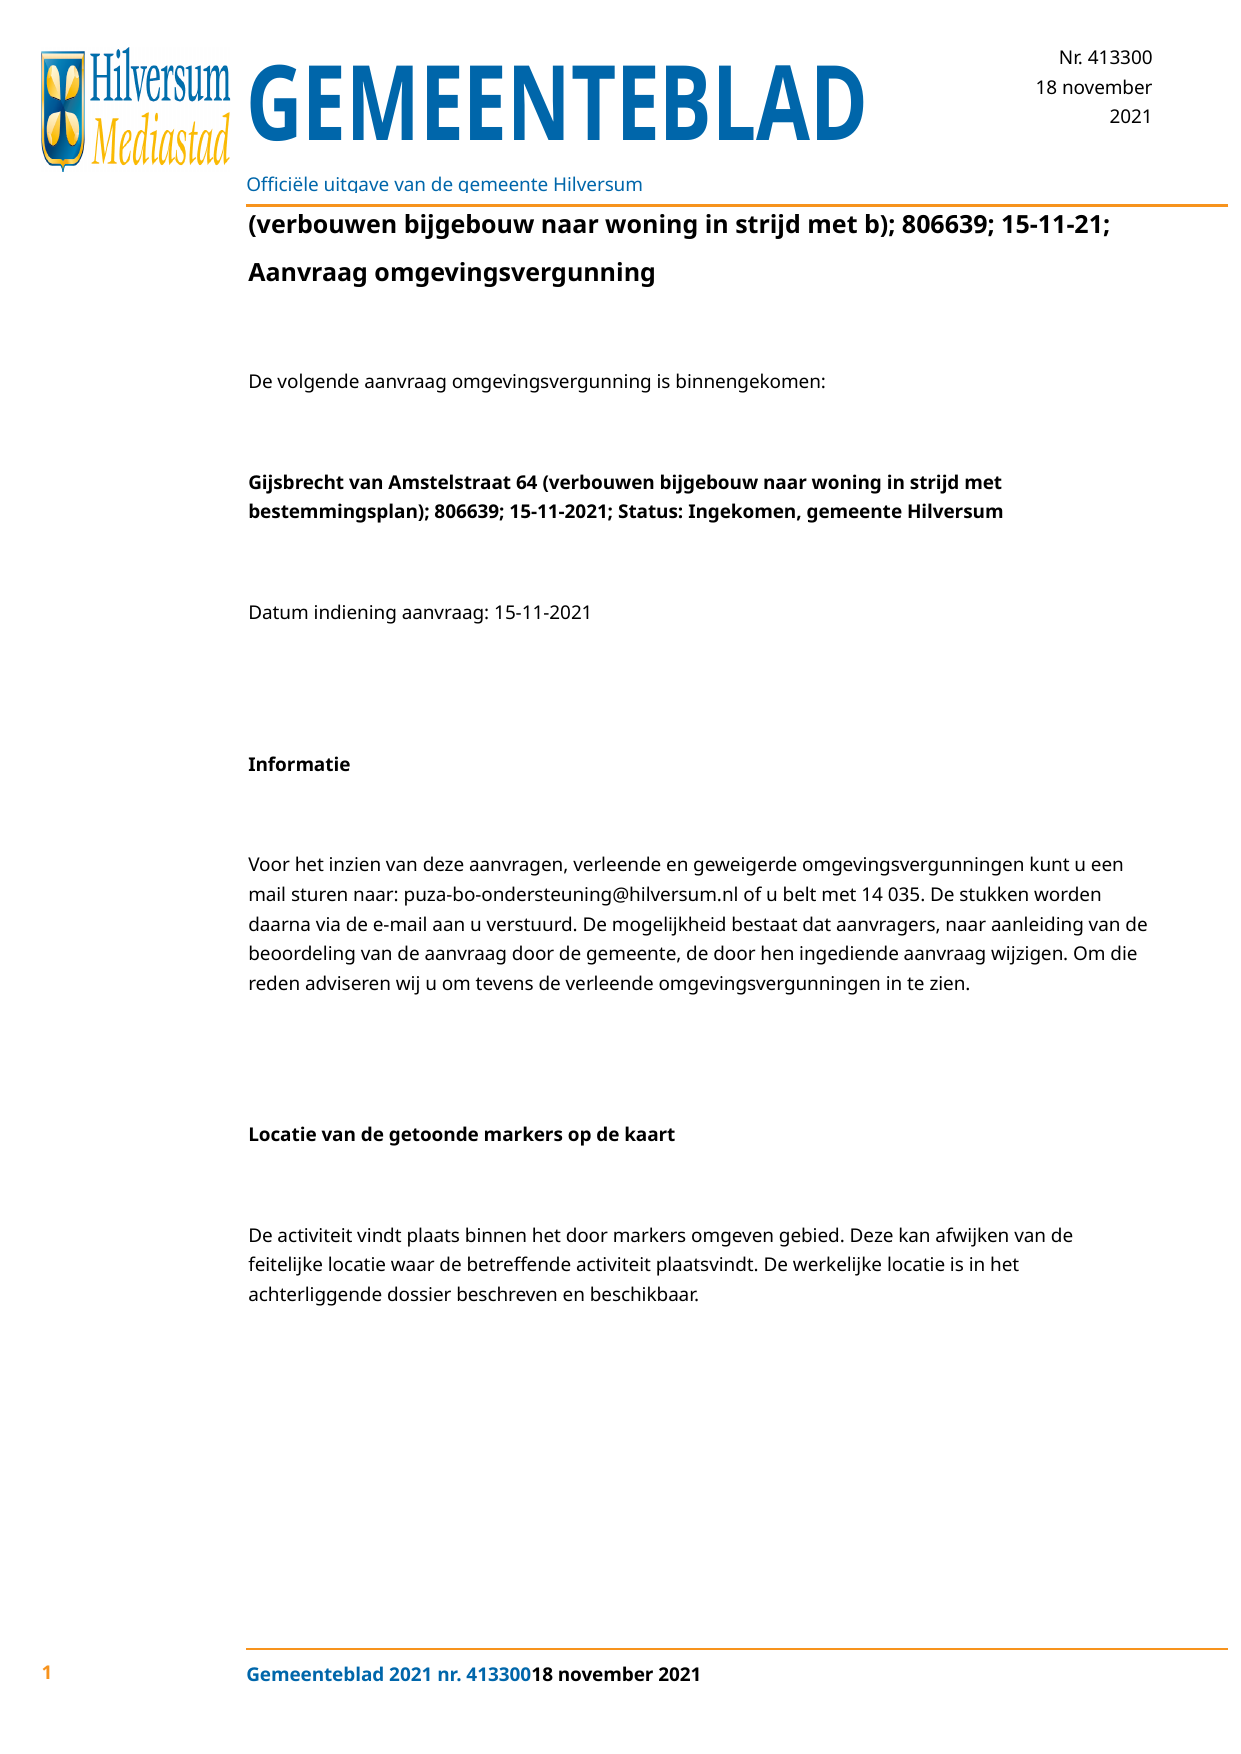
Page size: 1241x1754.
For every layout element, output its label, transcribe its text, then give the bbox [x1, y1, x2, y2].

text De activiteit vindt plaats binnen het door markers omgeven gebied. Deze kan afwijken van de feitelijke locatie waar de betreffende activiteit plaatsvindt. De werkelijke locatie is in het achterliggende dossier beschreven en beschikbaar. [248, 1222, 1152, 1307]
text Datum indiening aanvraag: 15-11-2021 [248, 599, 1152, 625]
text De volgende aanvraag omgevingsvergunning is binnengekomen: [248, 368, 1152, 394]
text Voor het inzien van deze aanvragen, verleende en geweigerde omgevingsvergunningen kunt u een mail sturen naar: puza-bo-ondersteuning@hilversum.nl of u belt met 14 035. De stukken worden daarna via de e-mail aan u verstuurd. De mogelijkheid bestaat dat aanvragers, naar aanleiding van de beoordeling van de aanvraag door de gemeente, de door hen ingediende aanvraag wijzigen. Om die reden adviseren wij u om tevens de verleende omgevingsvergunningen in te zien. [248, 852, 1152, 996]
picture [41, 47, 231, 172]
text Gijsbrecht van Amstelstraat 64 (verbouwen bijgebouw naar woning in strijd met bestemmingsplan); 806639; 15-11-2021; Status: Ingekomen, gemeente Hilversum [248, 469, 1152, 524]
text Locatie van de getoonde markers op de kaart [248, 1121, 1152, 1147]
text (verbouwen bijgebouw naar woning in strijd met b); 806639; 15-11-21; Aanvraag omgevingsvergunning [248, 207, 1152, 288]
text Informatie [248, 751, 1152, 777]
